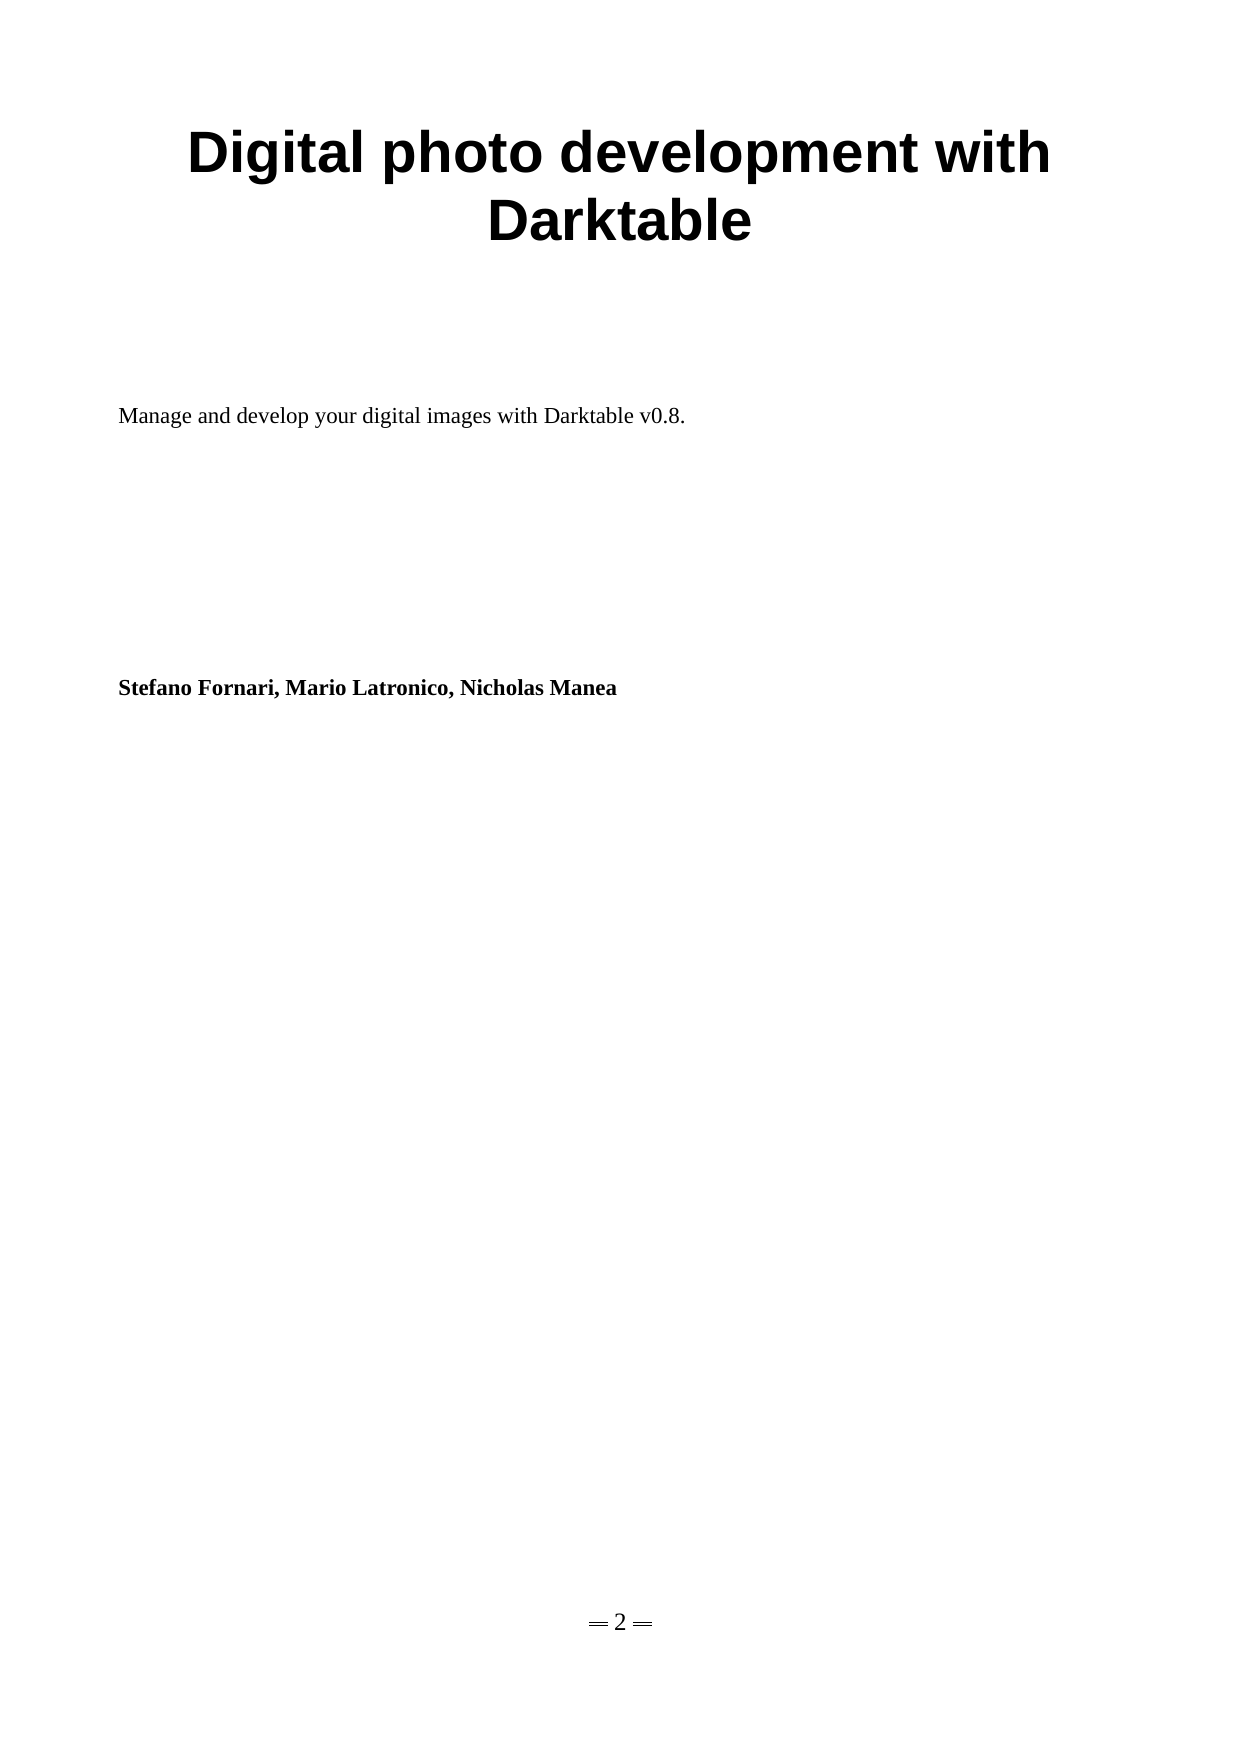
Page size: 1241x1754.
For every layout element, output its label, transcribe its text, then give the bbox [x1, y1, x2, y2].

text Manage and develop your digital images with Darktable v0.8. [118, 402, 1122, 429]
title Digital photo development with Darktable [118, 118, 1122, 252]
text Stefano Fornari, Mario Latronico, Nicholas Manea [118, 674, 1122, 701]
